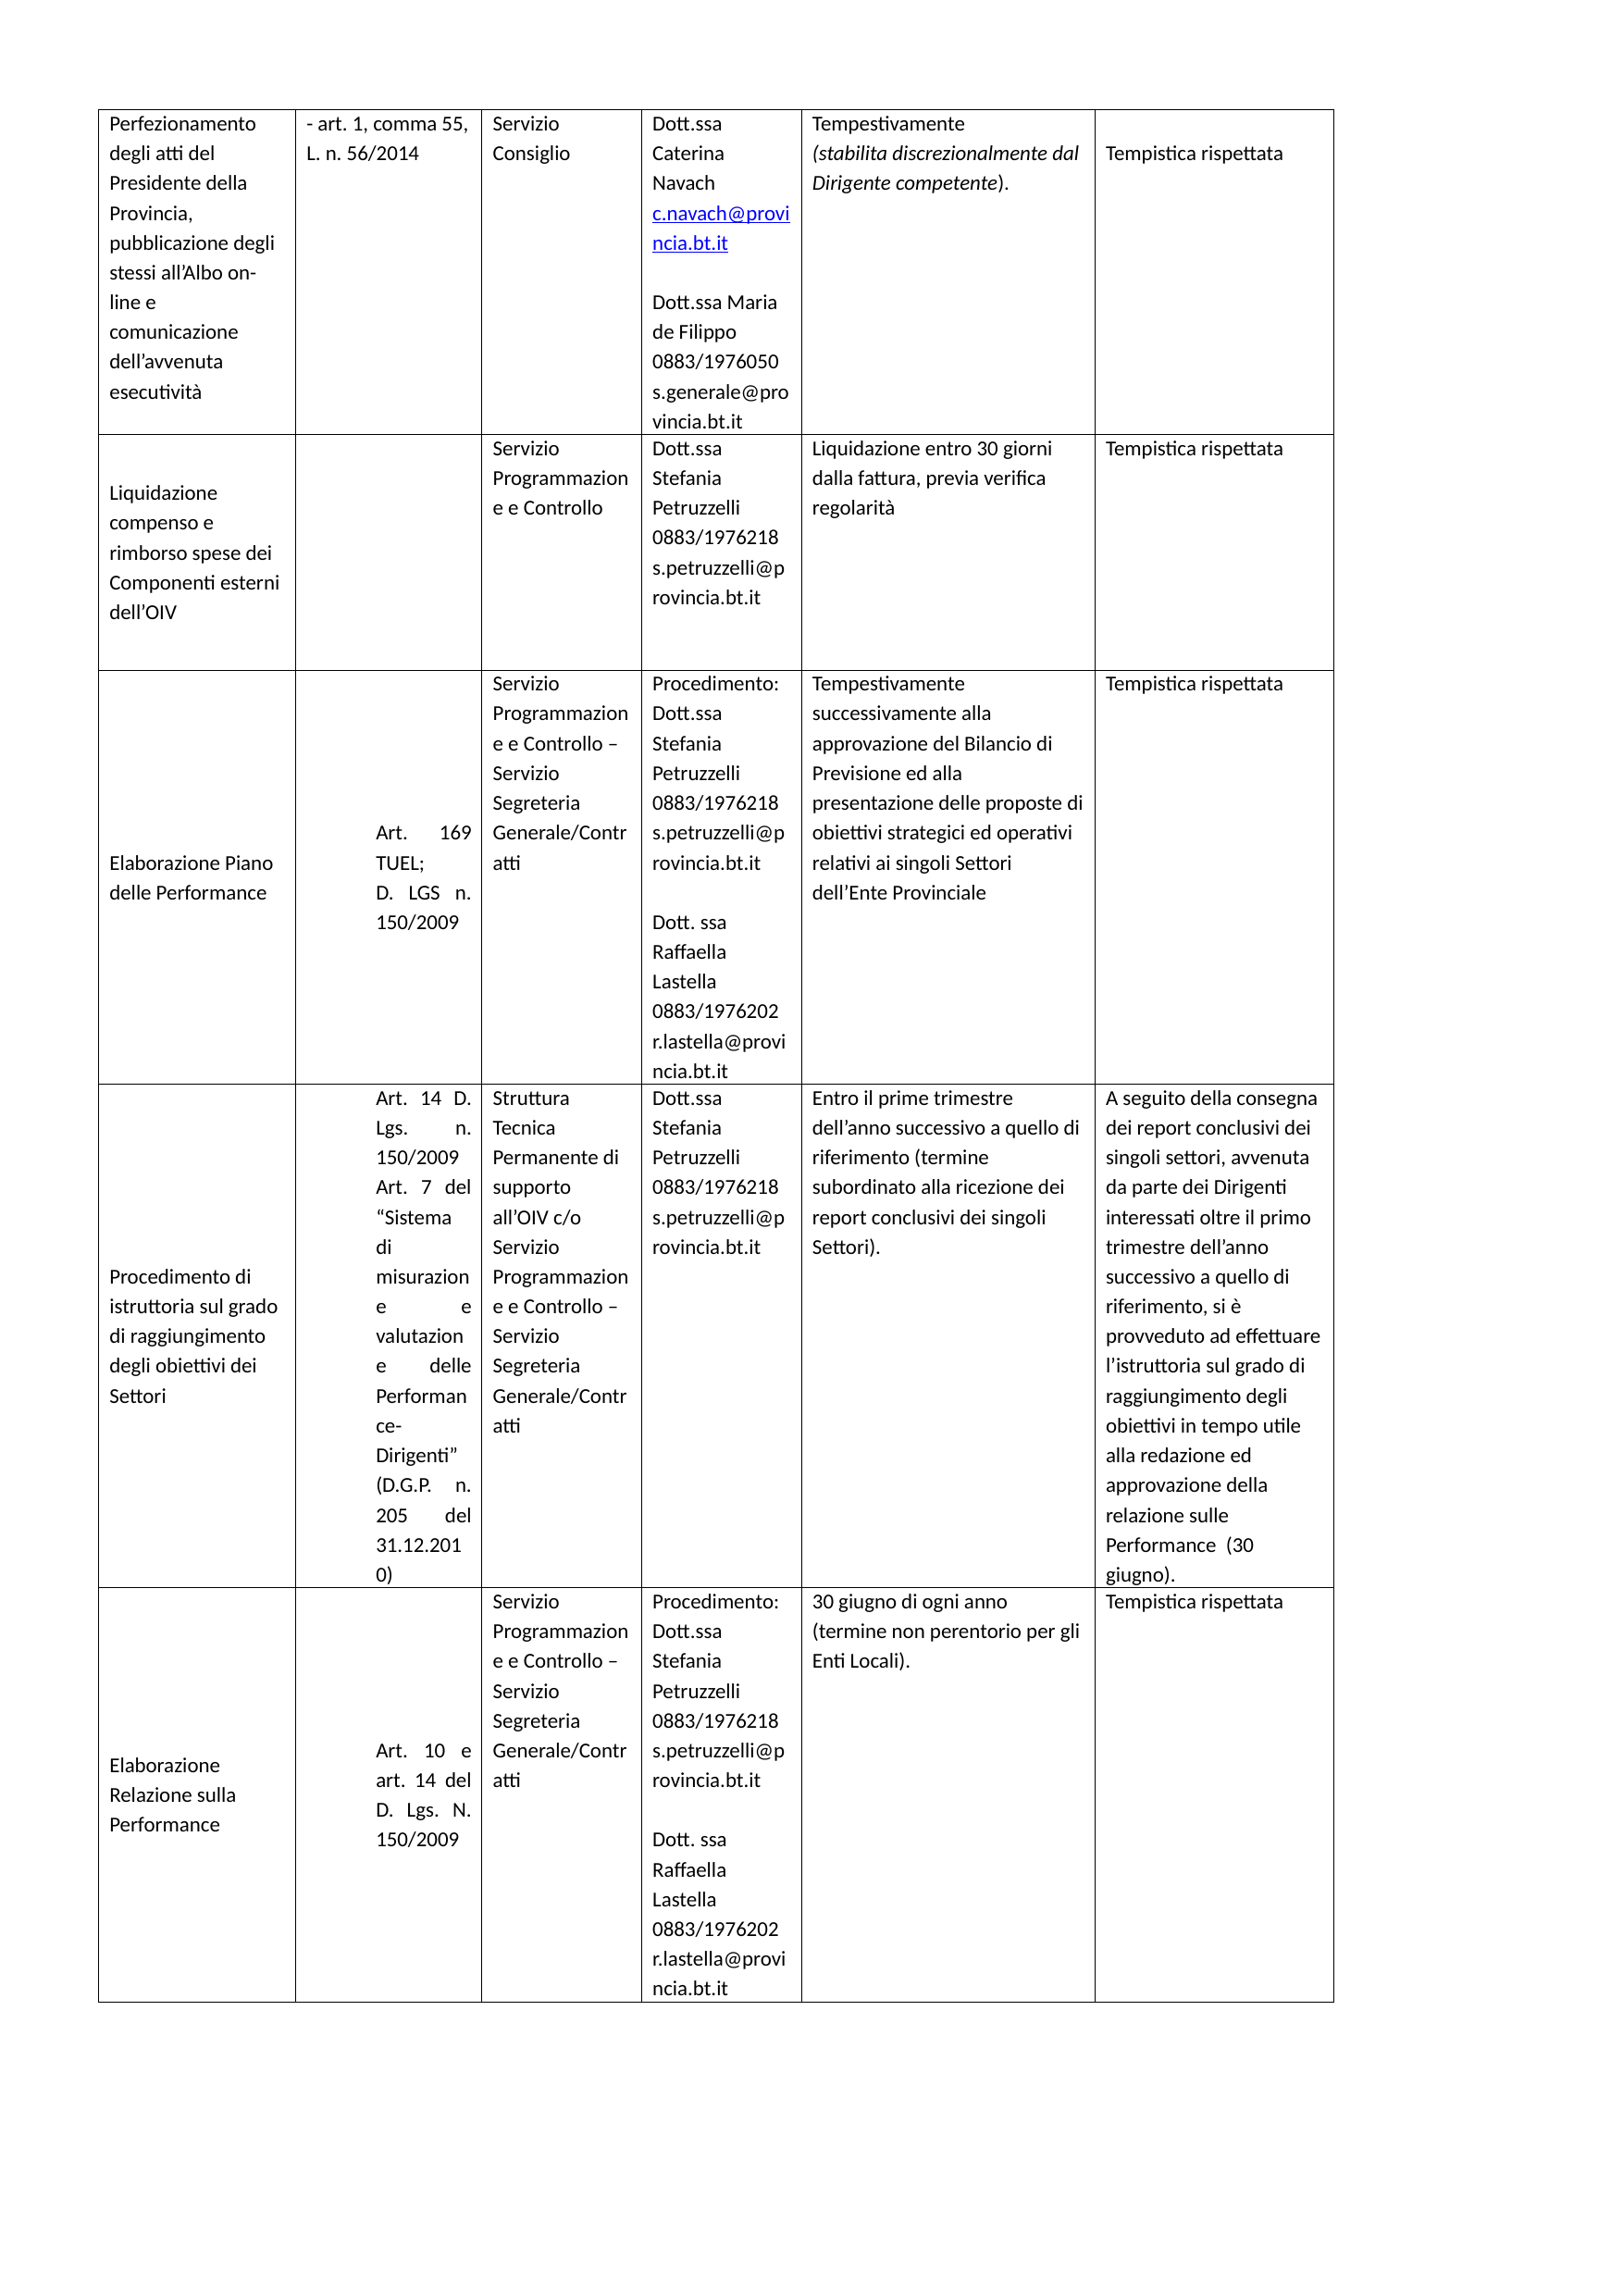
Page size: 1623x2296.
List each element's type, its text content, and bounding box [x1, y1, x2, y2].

table_cell Dott.ssa Caterina Navach c.navach@provincia.bt.it Dott.ssa Maria de Filippo 0883/1976050 s.generale@provincia.bt.it [642, 110, 801, 434]
table_cell Entro il prime trimestre dell’anno successivo a quello di riferimento (termine subordinato alla ricezione dei report conclusivi dei singoli Settori). [802, 1085, 1095, 1587]
table_cell Tempistica rispettata [1096, 435, 1333, 669]
table_cell Elaborazione Relazione sulla Performance [99, 1588, 295, 2001]
table_cell Servizio Programmazione e Controllo – Servizio Segreteria Generale/Contratti [482, 1588, 641, 2001]
table_cell Art. 14 D. Lgs. n. 150/2009 Art. 7 del “Sistema di misurazione e valutazione delle Performance- Dirigenti” (D.G.P. n. 205 del 31.12.2010) [296, 1085, 481, 1587]
table_cell - art. 1, comma 55, L. n. 56/2014 [296, 110, 481, 434]
table_cell Tempistica rispettata [1096, 110, 1333, 434]
table_cell Art. 10 e art. 14 del D. Lgs. N. 150/2009 [296, 1588, 481, 2001]
table_cell Elaborazione Piano delle Performance [99, 671, 295, 1084]
table_cell Tempestivamente (stabilita discrezionalmente dal Dirigente competente). [802, 110, 1095, 434]
table_cell Tempestivamente successivamente alla approvazione del Bilancio di Previsione ed alla presentazione delle proposte di obiettivi strategici ed operativi relativi ai singoli Settori dell’Ente Provinciale [802, 671, 1095, 1084]
table_cell [296, 435, 481, 669]
table_cell Procedimento di istruttoria sul grado di raggiungimento degli obiettivi dei Settori [99, 1085, 295, 1587]
table_cell 30 giugno di ogni anno (termine non perentorio per gli Enti Locali). [802, 1588, 1095, 2001]
table_cell Servizio Consiglio [482, 110, 641, 434]
table_cell Tempistica rispettata [1096, 671, 1333, 1084]
table_cell Struttura Tecnica Permanente di supporto all’OIV c/o Servizio Programmazione e Controllo – Servizio Segreteria Generale/Contratti [482, 1085, 641, 1587]
table_cell Art. 169 TUEL; D. LGS n. 150/2009 [296, 671, 481, 1084]
table_cell Liquidazione entro 30 giorni dalla fattura, previa verifica regolarità [802, 435, 1095, 669]
table_cell Dott.ssa Stefania Petruzzelli 0883/1976218 s.petruzzelli@provincia.bt.it [642, 1085, 801, 1587]
table_cell Servizio Programmazione e Controllo – Servizio Segreteria Generale/Contratti [482, 671, 641, 1084]
table_cell Procedimento: Dott.ssa Stefania Petruzzelli 0883/1976218 s.petruzzelli@provincia.bt.it Dott. ssa Raffaella Lastella 0883/1976202 r.lastella@provincia.bt.it [642, 671, 801, 1084]
table_cell Dott.ssa Stefania Petruzzelli 0883/1976218 s.petruzzelli@provincia.bt.it [642, 435, 801, 669]
table_cell A seguito della consegna dei report conclusivi dei singoli settori, avvenuta da parte dei Dirigenti interessati oltre il primo trimestre dell’anno successivo a quello di riferimento, si è provveduto ad effettuare l’istruttoria sul grado di raggiungimento degli obiettivi in tempo utile alla redazione ed approvazione della relazione sulle Performance (30 giugno). [1096, 1085, 1333, 1587]
table_cell Perfezionamento degli atti del Presidente della Provincia, pubblicazione degli stessi all’Albo on-line e comunicazione dell’avvenuta esecutività [99, 110, 295, 434]
table_cell Liquidazione compenso e rimborso spese dei Componenti esterni dell’OIV [99, 435, 295, 669]
table_cell Tempistica rispettata [1096, 1588, 1333, 2001]
table_cell Servizio Programmazione e Controllo [482, 435, 641, 669]
table_cell Procedimento: Dott.ssa Stefania Petruzzelli 0883/1976218 s.petruzzelli@provincia.bt.it Dott. ssa Raffaella Lastella 0883/1976202 r.lastella@provincia.bt.it [642, 1588, 801, 2001]
